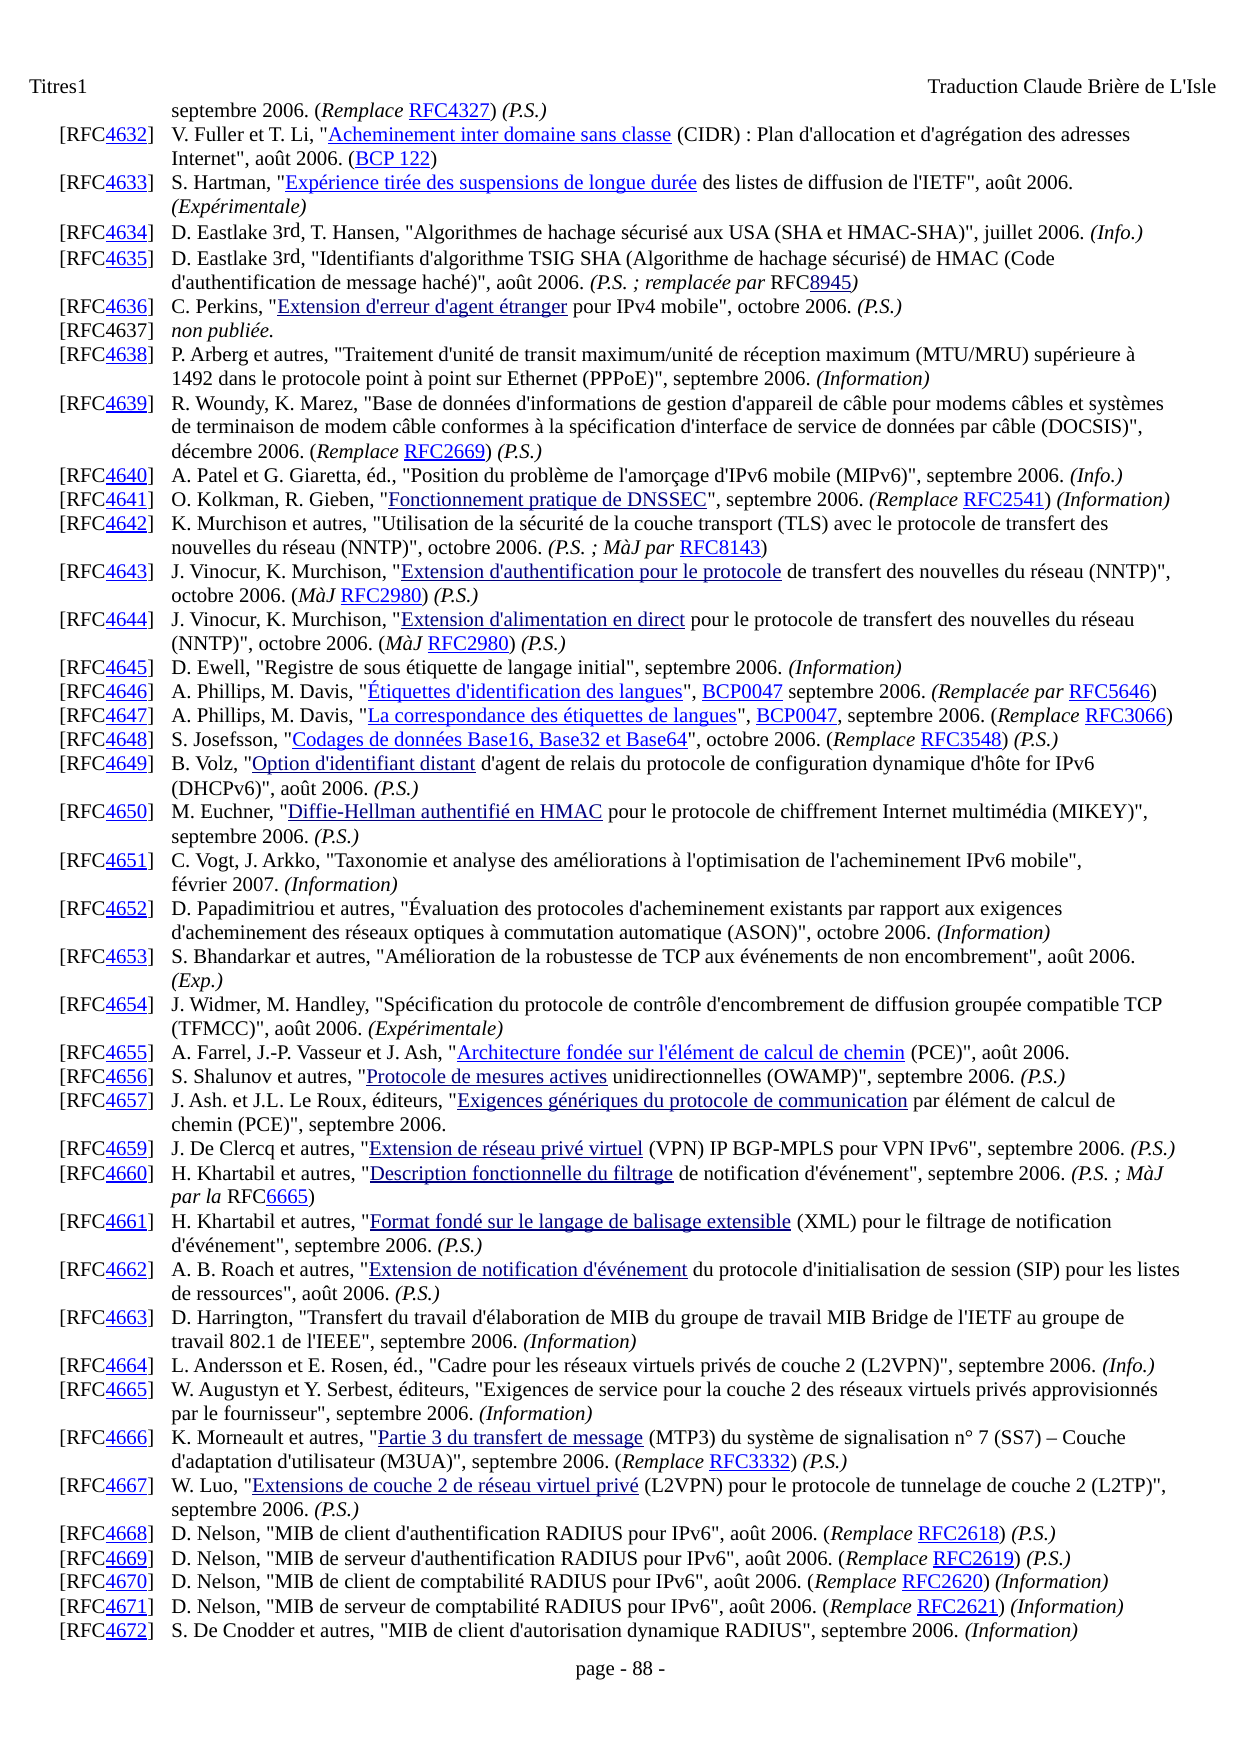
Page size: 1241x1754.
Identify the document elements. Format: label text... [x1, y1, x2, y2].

text [RFC4664] L. Andersson et E. Rosen, éd., "Cadre pour les réseaux virtuels privés de couche 2 (L2VPN)", septembre 2006. (Info.) [59, 1353, 1181, 1377]
text [RFC4671] D. Nelson, "MIB de serveur de comptabilité RADIUS pour IPv6", août 2006. (Remplace RFC2621) (Information) [59, 1593, 1181, 1618]
text [RFC4670] D. Nelson, "MIB de client de comptabilité RADIUS pour IPv6", août 2006. (Remplace RFC2620) (Information) [59, 1569, 1181, 1593]
text [RFC4645] D. Ewell, "Registre de sous étiquette de langage initial", septembre 2006. (Information) [59, 655, 1181, 679]
text septembre 2006. (Remplace RFC4327) (P.S.) [59, 98, 1181, 122]
text [RFC4638] P. Arberg et autres, "Traitement d'unité de transit maximum/unité de réception maximum (MTU/MRU) supérieure à 1492 dans le protocole point à point sur Ethernet (PPPoE)", septembre 2006. (Information) [59, 342, 1181, 390]
text [RFC4635] D. Eastlake 3rd, "Identifiants d'algorithme TSIG SHA (Algorithme de hachage sécurisé) de HMAC (Code d'authentification de message haché)", août 2006. (P.S. ; remplacée par RFC8945) [59, 244, 1181, 294]
text [RFC4666] K. Morneault et autres, "Partie 3 du transfert de message (MTP3) du système de signalisation n° 7 (SS7) – Couche d'adaptation d'utilisateur (M3UA)", septembre 2006. (Remplace RFC3332) (P.S.) [59, 1425, 1181, 1473]
text [RFC4648] S. Josefsson, "Codages de données Base16, Base32 et Base64", octobre 2006. (Remplace RFC3548) (P.S.) [59, 727, 1181, 751]
text [RFC4660] H. Khartabil et autres, "Description fonctionnelle du filtrage de notification d'événement", septembre 2006. (P.S. ; MàJ par la RFC6665) [59, 1160, 1181, 1208]
text [RFC4659] J. De Clercq et autres, "Extension de réseau privé virtuel (VPN) IP BGP-MPLS pour VPN IPv6", septembre 2006. (P.S.) [59, 1136, 1181, 1160]
text [RFC4651] C. Vogt, J. Arkko, "Taxonomie et analyse des améliorations à l'optimisation de l'acheminement IPv6 mobile", février 2007. (Information) [59, 848, 1181, 896]
text [RFC4632] V. Fuller et T. Li, "Acheminement inter domaine sans classe (CIDR) : Plan d'allocation et d'agrégation des adresses Internet", août 2006. (BCP 122) [59, 122, 1181, 170]
text [RFC4640] A. Patel et G. Giaretta, éd., "Position du problème de l'amorçage d'IPv6 mobile (MIPv6)", septembre 2006. (Info.) [59, 463, 1181, 487]
text [RFC4672] S. De Cnodder et autres, "MIB de client d'autorisation dynamique RADIUS", septembre 2006. (Information) [59, 1618, 1181, 1642]
text [RFC4634] D. Eastlake 3rd, T. Hansen, "Algorithmes de hachage sécurisé aux USA (SHA et HMAC-SHA)", juillet 2006. (Info.) [59, 218, 1181, 244]
text [RFC4669] D. Nelson, "MIB de serveur d'authentification RADIUS pour IPv6", août 2006. (Remplace RFC2619) (P.S.) [59, 1545, 1181, 1569]
text [RFC4641] O. Kolkman, R. Gieben, "Fonctionnement pratique de DNSSEC", septembre 2006. (Remplace RFC2541) (Information) [59, 487, 1181, 511]
text [RFC4647] A. Phillips, M. Davis, "La correspondance des étiquettes de langues", BCP0047, septembre 2006. (Remplace RFC3066) [59, 703, 1181, 727]
text [RFC4636] C. Perkins, "Extension d'erreur d'agent étranger pour IPv4 mobile", octobre 2006. (P.S.) [59, 294, 1181, 318]
text [RFC4642] K. Murchison et autres, "Utilisation de la sécurité de la couche transport (TLS) avec le protocole de transfert des nouvelles du réseau (NNTP)", octobre 2006. (P.S. ; MàJ par RFC8143) [59, 511, 1181, 559]
text [RFC4663] D. Harrington, "Transfert du travail d'élaboration de MIB du groupe de travail MIB Bridge de l'IETF au groupe de travail 802.1 de l'IEEE", septembre 2006. (Information) [59, 1305, 1181, 1353]
text [RFC4654] J. Widmer, M. Handley, "Spécification du protocole de contrôle d'encombrement de diffusion groupée compatible TCP (TFMCC)", août 2006. (Expérimentale) [59, 992, 1181, 1040]
text [RFC4637] non publiée. [59, 318, 1181, 342]
text [RFC4633] S. Hartman, "Expérience tirée des suspensions de longue durée des listes de diffusion de l'IETF", août 2006. (Expérimentale) [59, 170, 1181, 218]
text [RFC4649] B. Volz, "Option d'identifiant distant d'agent de relais du protocole de configuration dynamique d'hôte for IPv6 (DHCPv6)", août 2006. (P.S.) [59, 751, 1181, 799]
text [RFC4655] A. Farrel, J.-P. Vasseur et J. Ash, "Architecture fondée sur l'élément de calcul de chemin (PCE)", août 2006. [59, 1040, 1181, 1064]
text [RFC4662] A. B. Roach et autres, "Extension de notification d'événement du protocole d'initialisation de session (SIP) pour les listes de ressources", août 2006. (P.S.) [59, 1257, 1181, 1305]
text [RFC4646] A. Phillips, M. Davis, "Étiquettes d'identification des langues", BCP0047 septembre 2006. (Remplacée par RFC5646) [59, 679, 1181, 703]
text [RFC4653] S. Bhandarkar et autres, "Amélioration de la robustesse de TCP aux événements de non encombrement", août 2006. (Exp.) [59, 944, 1181, 992]
text [RFC4650] M. Euchner, "Diffie-Hellman authentifié en HMAC pour le protocole de chiffrement Internet multimédia (MIKEY)", septembre 2006. (P.S.) [59, 799, 1181, 848]
text [RFC4665] W. Augustyn et Y. Serbest, éditeurs, "Exigences de service pour la couche 2 des réseaux virtuels privés approvisionnés par le fournisseur", septembre 2006. (Information) [59, 1377, 1181, 1425]
text [RFC4644] J. Vinocur, K. Murchison, "Extension d'alimentation en direct pour le protocole de transfert des nouvelles du réseau (NNTP)", octobre 2006. (MàJ RFC2980) (P.S.) [59, 607, 1181, 655]
text [RFC4639] R. Woundy, K. Marez, "Base de données d'informations de gestion d'appareil de câble pour modems câbles et systèmes de terminaison de modem câble conformes à la spécification d'interface de service de données par câble (DOCSIS)", décembre 2006. (Remplace RFC2669) (P.S.) [59, 390, 1181, 463]
text [RFC4656] S. Shalunov et autres, "Protocole de mesures actives unidirectionnelles (OWAMP)", septembre 2006. (P.S.) [59, 1064, 1181, 1088]
text [RFC4652] D. Papadimitriou et autres, "Évaluation des protocoles d'acheminement existants par rapport aux exigences d'acheminement des réseaux optiques à commutation automatique (ASON)", octobre 2006. (Information) [59, 896, 1181, 944]
text [RFC4668] D. Nelson, "MIB de client d'authentification RADIUS pour IPv6", août 2006. (Remplace RFC2618) (P.S.) [59, 1521, 1181, 1545]
text [RFC4667] W. Luo, "Extensions de couche 2 de réseau virtuel privé (L2VPN) pour le protocole de tunnelage de couche 2 (L2TP)", septembre 2006. (P.S.) [59, 1473, 1181, 1521]
text [RFC4657] J. Ash. et J.L. Le Roux, éditeurs, "Exigences génériques du protocole de communication par élément de calcul de chemin (PCE)", septembre 2006. [59, 1088, 1181, 1136]
text [RFC4643] J. Vinocur, K. Murchison, "Extension d'authentification pour le protocole de transfert des nouvelles du réseau (NNTP)", octobre 2006. (MàJ RFC2980) (P.S.) [59, 559, 1181, 607]
text [RFC4661] H. Khartabil et autres, "Format fondé sur le langage de balisage extensible (XML) pour le filtrage de notification d'événement", septembre 2006. (P.S.) [59, 1208, 1181, 1257]
